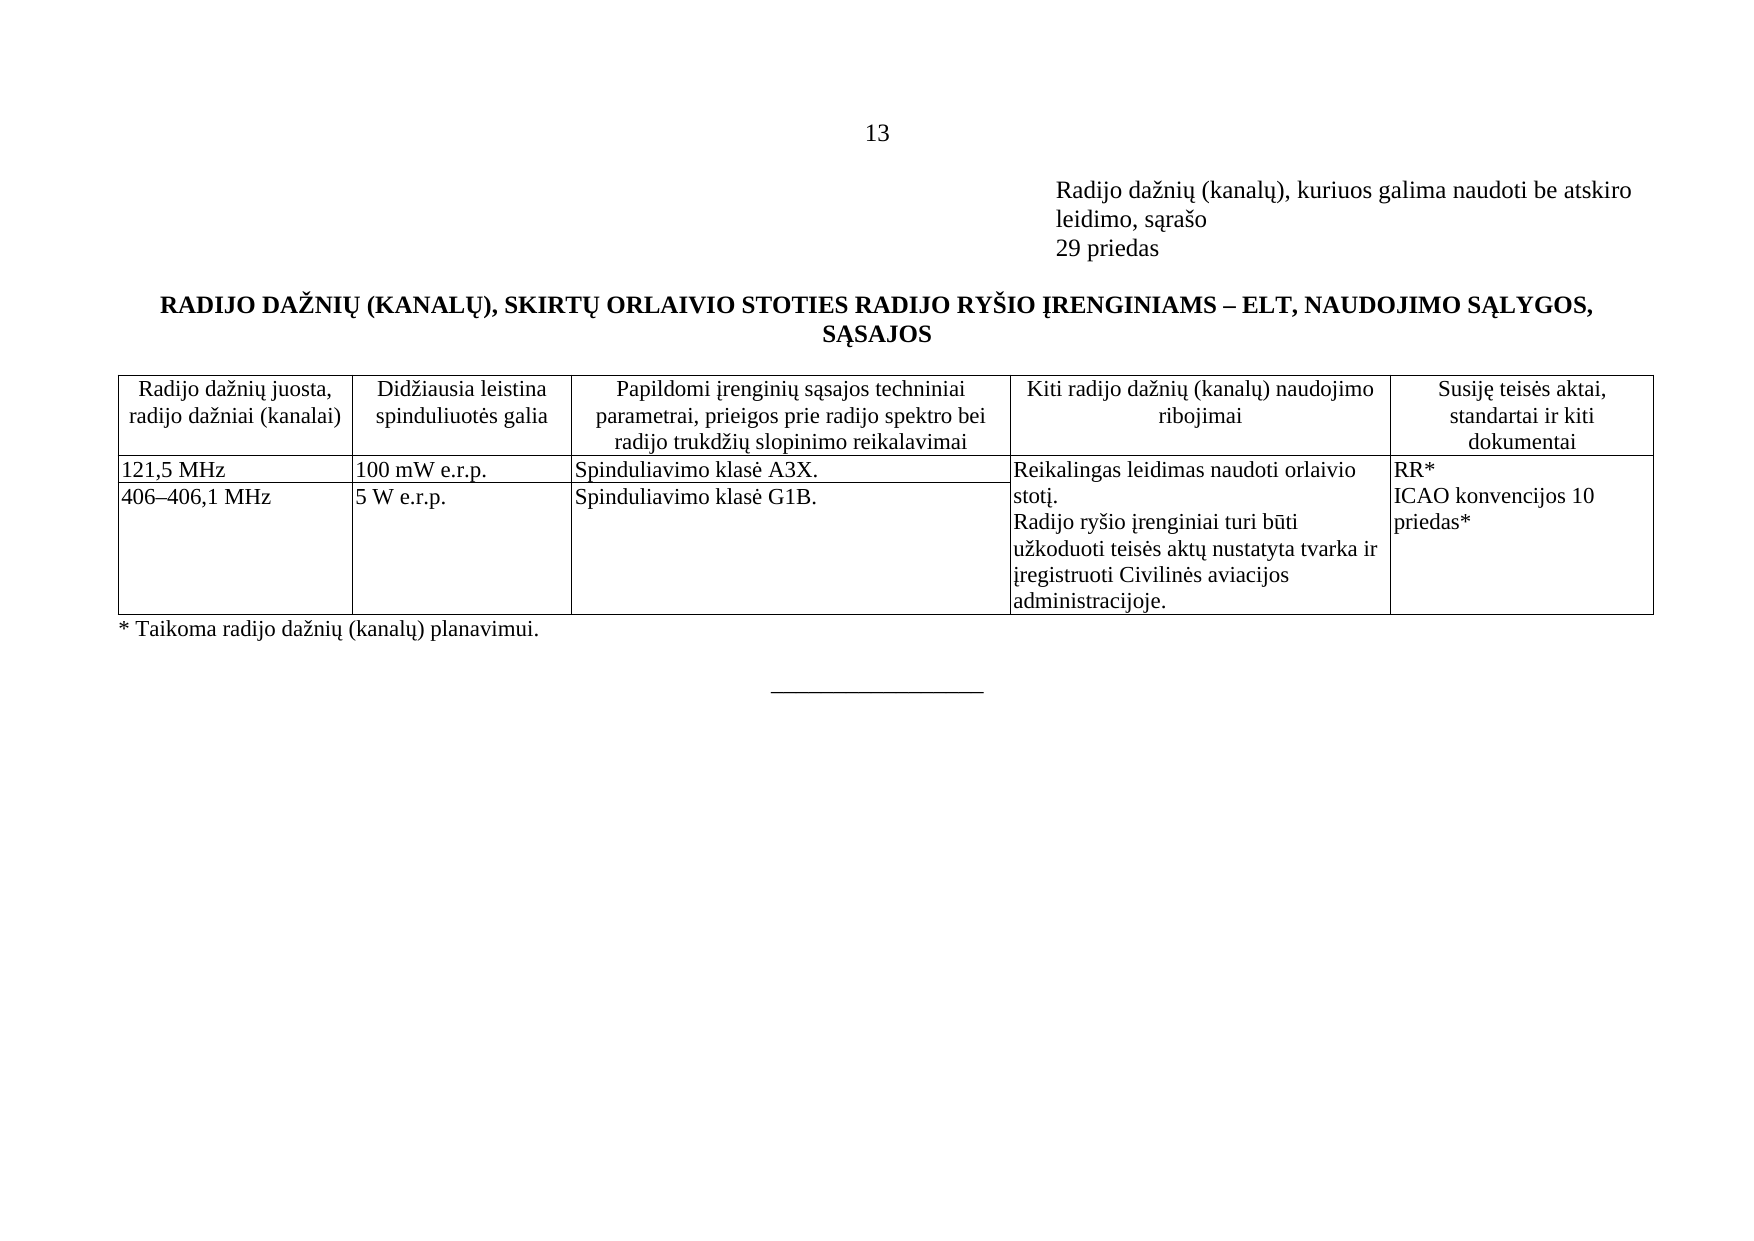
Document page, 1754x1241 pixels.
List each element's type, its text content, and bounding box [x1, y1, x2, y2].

table_cell RR* ICAO konvencijos 10 priedas* [1391, 456, 1653, 614]
table_header Kiti radijo dažnių (kanalų) naudojimo ribojimai [1011, 376, 1390, 454]
table_cell Reikalingas leidimas naudoti orlaivio stotį. Radijo ryšio įrenginiai turi būti užkoduoti teisės aktų nustatyta tvarka ir įregistruoti Civilinės aviacijos administracijoje. [1011, 456, 1390, 614]
text RADIJO DAŽNIŲ (KANALŲ), SKIRTŲ ORLAIVIO STOTIES RADIJO RYŠIO ĮRENGINIAMS – ELT, NAUDOJIMO SĄLYGOS, SĄSAJOS [118, 291, 1636, 348]
table_header Radijo dažnių juosta, radijo dažniai (kanalai) [119, 376, 352, 454]
table_cell Spinduliavimo klasė A3X. [572, 456, 1010, 482]
table_header Susiję teisės aktai, standartai ir kiti dokumentai [1391, 376, 1653, 454]
text 29 priedas [1056, 233, 1636, 262]
text _________________ [118, 667, 1636, 696]
table_cell 121,5 MHz [119, 456, 352, 482]
table_header Papildomi įrenginių sąsajos techniniai parametrai, prieigos prie radijo spektro bei radijo trukdžių slopinimo reikalavimai [572, 376, 1010, 454]
table_cell 100 mW e.r.p. [353, 456, 571, 482]
text leidimo, sąrašo [1056, 204, 1636, 233]
table_header Didžiausia leistina spinduliuotės galia [353, 376, 571, 454]
table_cell 5 W e.r.p. [353, 483, 571, 614]
text Radijo dažnių (kanalų), kuriuos galima naudoti be atskiro [1056, 176, 1636, 204]
table_cell 406–406,1 MHz [119, 483, 352, 614]
text * Taikoma radijo dažnių (kanalų) planavimui. [118, 615, 1636, 641]
table_cell Spinduliavimo klasė G1B. [572, 483, 1010, 614]
